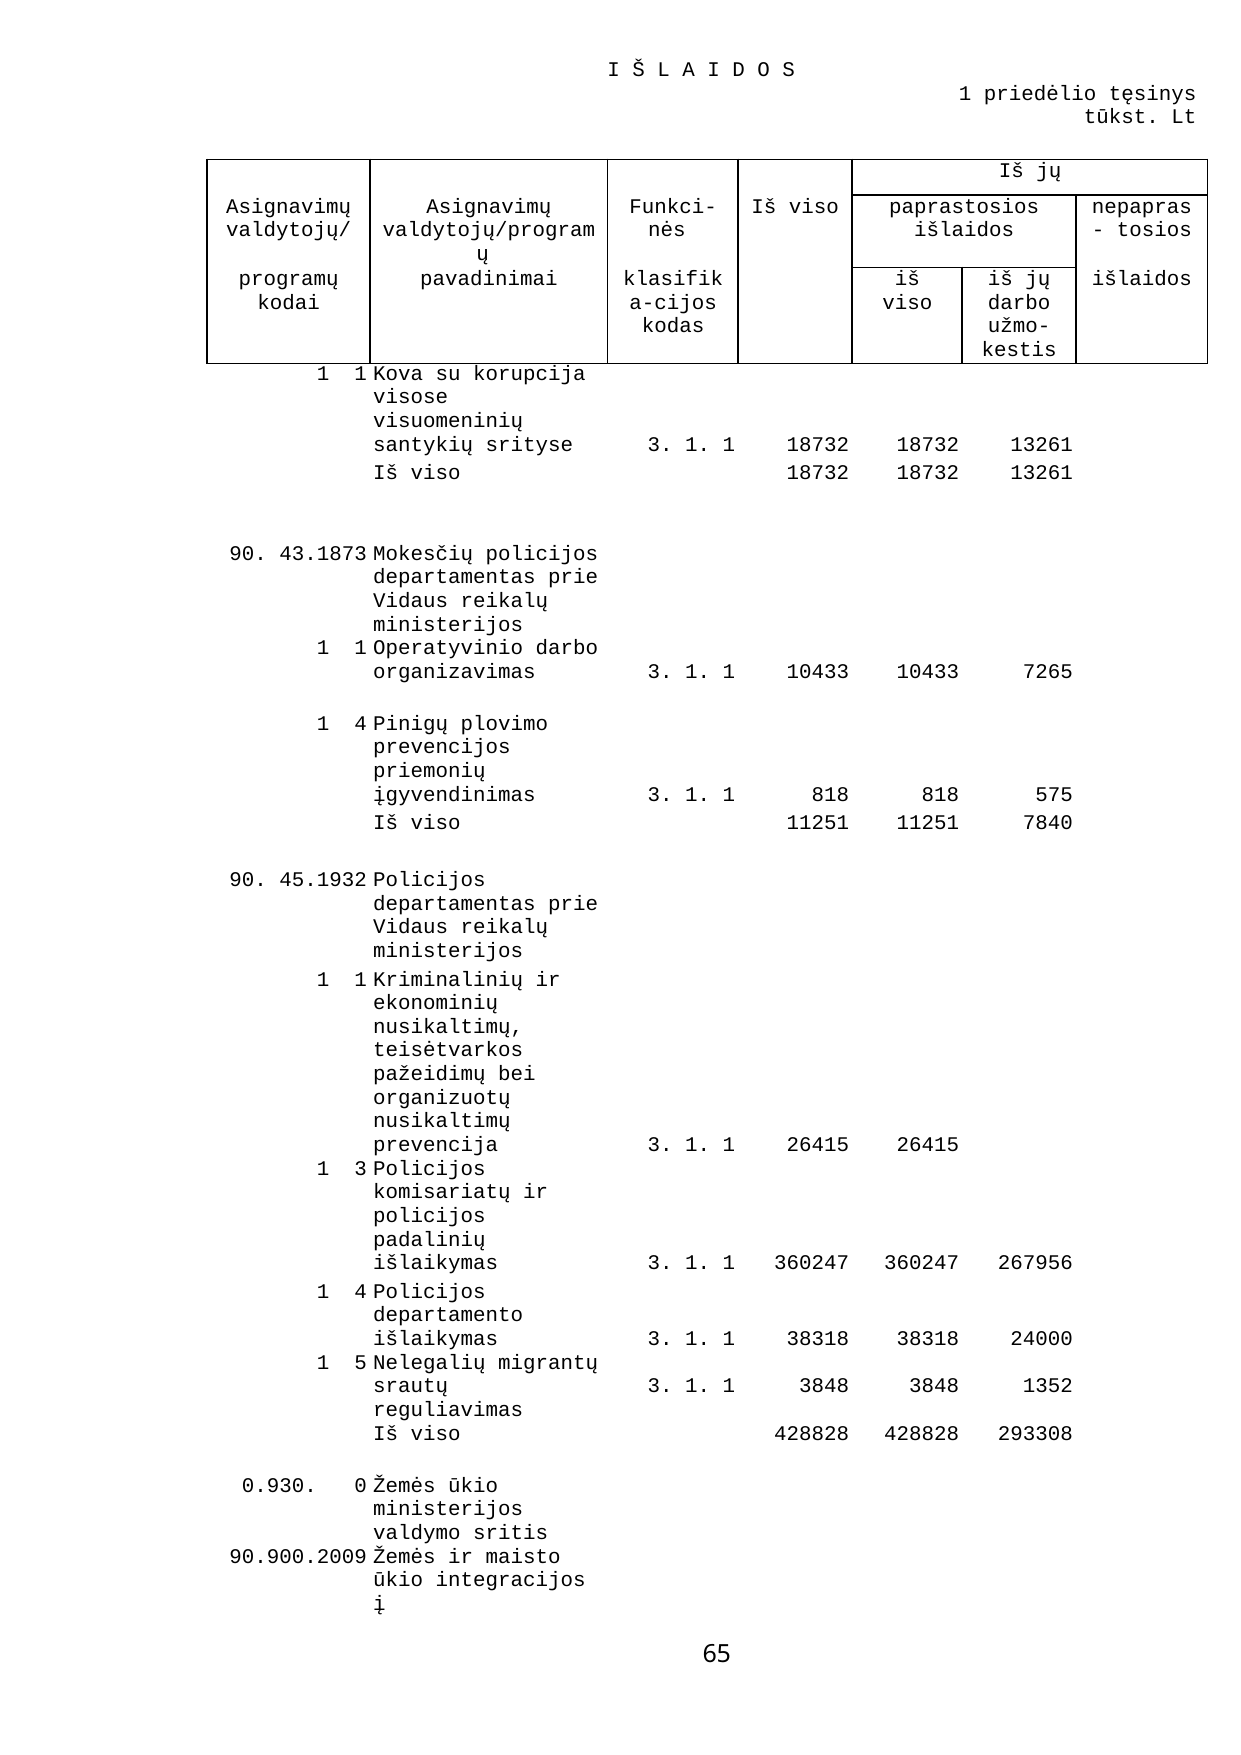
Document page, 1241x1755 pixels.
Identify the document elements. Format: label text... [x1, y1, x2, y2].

table_cell 18732 [738, 434, 852, 462]
table_cell iš jų darbo užmo-kestis [963, 268, 1075, 363]
table_cell Iš viso [370, 1423, 608, 1475]
table_cell [1200, 1546, 1207, 1617]
table_cell nepapras- tosios [1077, 196, 1207, 267]
table_cell [962, 1110, 1076, 1158]
table_cell [208, 160, 369, 194]
table_cell [1200, 637, 1207, 713]
table_cell [1200, 543, 1207, 590]
table_cell [211, 491, 370, 543]
table_cell [852, 1040, 962, 1110]
table_cell 18732 [738, 462, 852, 491]
table_cell [207, 590, 211, 637]
table_cell [852, 969, 962, 1039]
table_cell [1076, 1110, 1200, 1158]
table_cell [1076, 784, 1200, 812]
table_cell 26415 [852, 1110, 962, 1158]
table_cell 1 1 [211, 364, 370, 434]
table_cell paprastosios išlaidos [853, 196, 1075, 267]
table_cell Vidaus reikalų ministerijos [370, 590, 608, 637]
table_cell [739, 160, 851, 194]
table_cell 3. 1. 1 [608, 1352, 738, 1423]
table_cell [1200, 1252, 1207, 1281]
table_cell [211, 434, 370, 462]
table_cell [1200, 1040, 1207, 1110]
table_cell 24000 [962, 1281, 1076, 1352]
table_cell Kova su korupcija visose visuomeninių [370, 364, 608, 434]
table_cell [207, 1475, 211, 1546]
table_cell ministerijos [370, 940, 608, 968]
table_cell [962, 364, 1076, 434]
table_cell [608, 841, 738, 869]
table_cell 267956 [962, 1252, 1076, 1281]
table_cell įgyvendinimas [370, 784, 608, 812]
table_cell 293308 [962, 1423, 1076, 1475]
table_cell 1 1 [211, 637, 370, 713]
table_cell [211, 1110, 370, 1158]
table_cell [207, 1352, 211, 1423]
table_cell 13261 [962, 462, 1076, 491]
table_cell [1200, 590, 1207, 637]
table_cell [207, 1546, 211, 1617]
table_cell [1200, 434, 1207, 462]
table_cell 3. 1. 1 [608, 1281, 738, 1352]
table_cell [608, 1423, 738, 1475]
table_cell 11251 [852, 812, 962, 841]
table_cell [608, 869, 738, 940]
table_cell [852, 590, 962, 637]
table_cell 818 [852, 784, 962, 812]
table_cell [1200, 462, 1207, 491]
table_cell [852, 940, 962, 968]
table_cell [1076, 812, 1200, 841]
table_cell [207, 462, 211, 491]
table_cell [1076, 869, 1200, 940]
table_cell [211, 1040, 370, 1110]
table_cell Pinigų plovimo prevencijos priemonių [370, 713, 608, 784]
table_cell [962, 841, 1076, 869]
table_cell [371, 160, 607, 194]
table_cell [738, 1475, 852, 1546]
table_cell klasifika-cijos kodas [608, 267, 737, 363]
table_cell [738, 1546, 852, 1617]
table_cell Asignavimų valdytojų/ [208, 194, 369, 267]
table_cell [1076, 1281, 1200, 1352]
table_cell teisėtvarkos pažeidimų bei organizuotų [370, 1040, 608, 1110]
table_cell [1076, 1546, 1200, 1617]
table_cell 11251 [738, 812, 852, 841]
table_cell [207, 364, 211, 434]
table_cell [608, 1158, 738, 1252]
table_cell [211, 940, 370, 968]
table_cell 18732 [852, 434, 962, 462]
table_cell [738, 364, 852, 434]
table_cell [962, 1475, 1076, 1546]
table_cell [608, 1040, 738, 1110]
table_cell [738, 590, 852, 637]
table_cell [207, 812, 211, 841]
table_cell [962, 940, 1076, 968]
table_cell 428828 [738, 1423, 852, 1475]
table_cell Iš viso [370, 462, 608, 491]
table_cell [1200, 1158, 1207, 1252]
table_cell 13261 [962, 434, 1076, 462]
table_cell [962, 869, 1076, 940]
table_cell [1200, 364, 1207, 434]
table_cell Funkci-nės [608, 194, 737, 267]
table_cell [211, 1252, 370, 1281]
table_cell Žemės ūkio ministerijos valdymo sritis [370, 1475, 608, 1546]
table_cell [1076, 1158, 1200, 1252]
table_cell 38318 [852, 1281, 962, 1352]
table_cell [211, 784, 370, 812]
table_cell 90.900.2009 [211, 1546, 370, 1617]
table_cell 1 3 [211, 1158, 370, 1252]
table_cell išlaidos [1077, 267, 1207, 363]
table_cell [207, 969, 211, 1039]
table_cell Nelegalių migrantų srautų reguliavimas [370, 1352, 608, 1423]
table_cell santykių srityse [370, 434, 608, 462]
table_cell [207, 841, 211, 869]
table_cell 18732 [852, 462, 962, 491]
table_cell 26415 [738, 1110, 852, 1158]
table_cell 3. 1. 1 [608, 1252, 738, 1281]
table_cell [738, 1158, 852, 1252]
table_cell [852, 713, 962, 784]
table_cell [738, 491, 852, 543]
table_cell [1076, 1252, 1200, 1281]
table_cell [1200, 969, 1207, 1039]
table_cell [962, 590, 1076, 637]
table_cell [207, 491, 211, 543]
table_cell 3. 1. 1 [608, 434, 738, 462]
table_cell [1076, 1475, 1200, 1546]
table_cell [1200, 869, 1207, 940]
table_cell [1076, 1352, 1200, 1423]
table_cell [852, 491, 962, 543]
table_cell [207, 1423, 211, 1475]
table_cell [207, 543, 211, 590]
table_cell pavadinimai [371, 267, 607, 363]
table_cell 3848 [852, 1352, 962, 1423]
table_cell [608, 160, 737, 194]
table_cell [608, 491, 738, 543]
table_cell 0.930. 0 [211, 1475, 370, 1546]
table_cell [852, 364, 962, 434]
table_cell 10433 [852, 637, 962, 713]
table_header I Š L A I D O S 1 priedėlio tęsinys tūkst. Lt [207, 59, 1207, 158]
table_cell [207, 637, 211, 713]
table_cell [608, 713, 738, 784]
table_cell [852, 543, 962, 590]
table_cell 7840 [962, 812, 1076, 841]
table_cell Policijos departamentas prie Vidaus reikalų [370, 869, 608, 940]
table_cell [738, 713, 852, 784]
table_cell [1200, 1352, 1207, 1423]
table_cell 10433 [738, 637, 852, 713]
table_cell Asignavimų valdytojų/programų [371, 194, 607, 267]
table_cell [1076, 940, 1200, 968]
table_cell [738, 969, 852, 1039]
table_cell [207, 1281, 211, 1352]
table_cell Žemės ir maisto ūkio integracijos į [370, 1546, 608, 1617]
table_cell Operatyvinio darbo organizavimas [370, 637, 608, 713]
table_cell [1076, 491, 1200, 543]
table_cell [370, 841, 608, 869]
table_cell [852, 841, 962, 869]
table_cell [608, 543, 738, 590]
table_cell [738, 841, 852, 869]
table_cell [1200, 841, 1207, 869]
table_cell [738, 869, 852, 940]
table_cell [1076, 1423, 1200, 1475]
table_cell 3. 1. 1 [608, 1110, 738, 1158]
table_cell [1076, 841, 1200, 869]
table_cell [962, 713, 1076, 784]
table_cell [1076, 637, 1200, 713]
table_cell [207, 434, 211, 462]
table_cell [962, 969, 1076, 1039]
table_cell 1 4 [211, 713, 370, 784]
table_cell [962, 1546, 1076, 1617]
table_cell [608, 364, 738, 434]
table_cell 575 [962, 784, 1076, 812]
table_cell [1076, 1040, 1200, 1110]
table_cell 428828 [852, 1423, 962, 1475]
table_cell programų kodai [208, 267, 369, 363]
table_cell [207, 1252, 211, 1281]
table_cell 90. 45.1932 [211, 869, 370, 940]
table_cell [1200, 1423, 1207, 1475]
table_cell [1200, 812, 1207, 841]
table_cell [1076, 713, 1200, 784]
table_cell 90. 43.1873 [211, 543, 370, 590]
table_cell Iš viso [739, 194, 851, 267]
table_cell [1076, 364, 1200, 434]
table_cell [207, 784, 211, 812]
table_cell [370, 491, 608, 543]
table_cell [852, 1546, 962, 1617]
table_cell 360247 [852, 1252, 962, 1281]
table_cell [608, 1546, 738, 1617]
table_cell [852, 1158, 962, 1252]
table_cell Policijos komisariatų ir policijos padalinių [370, 1158, 608, 1252]
table_cell [608, 462, 738, 491]
table_cell [608, 940, 738, 968]
table_cell Mokesčių policijos departamentas prie [370, 543, 608, 590]
table_cell [738, 940, 852, 968]
table_cell [211, 590, 370, 637]
table_cell [207, 1040, 211, 1110]
table_cell [738, 1040, 852, 1110]
table_cell [852, 869, 962, 940]
table_cell [962, 1040, 1076, 1110]
table_cell [211, 841, 370, 869]
table_cell [207, 1110, 211, 1158]
table_cell [1200, 1281, 1207, 1352]
table_cell 38318 [738, 1281, 852, 1352]
table_cell 818 [738, 784, 852, 812]
table_cell [608, 812, 738, 841]
table_cell 1 4 [211, 1281, 370, 1352]
table_cell [962, 1158, 1076, 1252]
table_cell [962, 491, 1076, 543]
table_cell [739, 267, 851, 363]
table_cell [1200, 1110, 1207, 1158]
table_cell Kriminalinių ir ekonominių nusikaltimų, [370, 969, 608, 1039]
table_cell [211, 812, 370, 841]
table_cell 3. 1. 1 [608, 637, 738, 713]
table_cell [852, 1475, 962, 1546]
table_cell [207, 940, 211, 968]
table_cell [608, 1475, 738, 1546]
table_cell 1 5 [211, 1352, 370, 1423]
table_cell 7265 [962, 637, 1076, 713]
table_cell nusikaltimų prevencija [370, 1110, 608, 1158]
table_cell [608, 590, 738, 637]
table_cell [207, 713, 211, 784]
table_cell Iš jų [853, 160, 1207, 194]
table_cell [738, 543, 852, 590]
table_cell [1076, 434, 1200, 462]
table_cell [1200, 784, 1207, 812]
table_cell [1076, 969, 1200, 1039]
table_cell 360247 [738, 1252, 852, 1281]
table_cell 1 1 [211, 969, 370, 1039]
table_cell [211, 1423, 370, 1475]
table_cell [1200, 1475, 1207, 1546]
table_cell išlaikymas [370, 1252, 608, 1281]
table_cell [1076, 543, 1200, 590]
table_cell [1076, 462, 1200, 491]
table_cell Policijos departamento išlaikymas [370, 1281, 608, 1352]
table_cell [1200, 491, 1207, 543]
table_cell [211, 462, 370, 491]
table_cell [1200, 713, 1207, 784]
table_cell 3. 1. 1 [608, 784, 738, 812]
table_cell [207, 869, 211, 940]
table_cell Iš viso [370, 812, 608, 841]
table_cell [207, 1158, 211, 1252]
table_cell [1200, 940, 1207, 968]
table_cell 3848 [738, 1352, 852, 1423]
table_cell [608, 969, 738, 1039]
table_cell iš viso [853, 268, 961, 363]
table_cell 1352 [962, 1352, 1076, 1423]
table_cell [962, 543, 1076, 590]
table_cell [1076, 590, 1200, 637]
